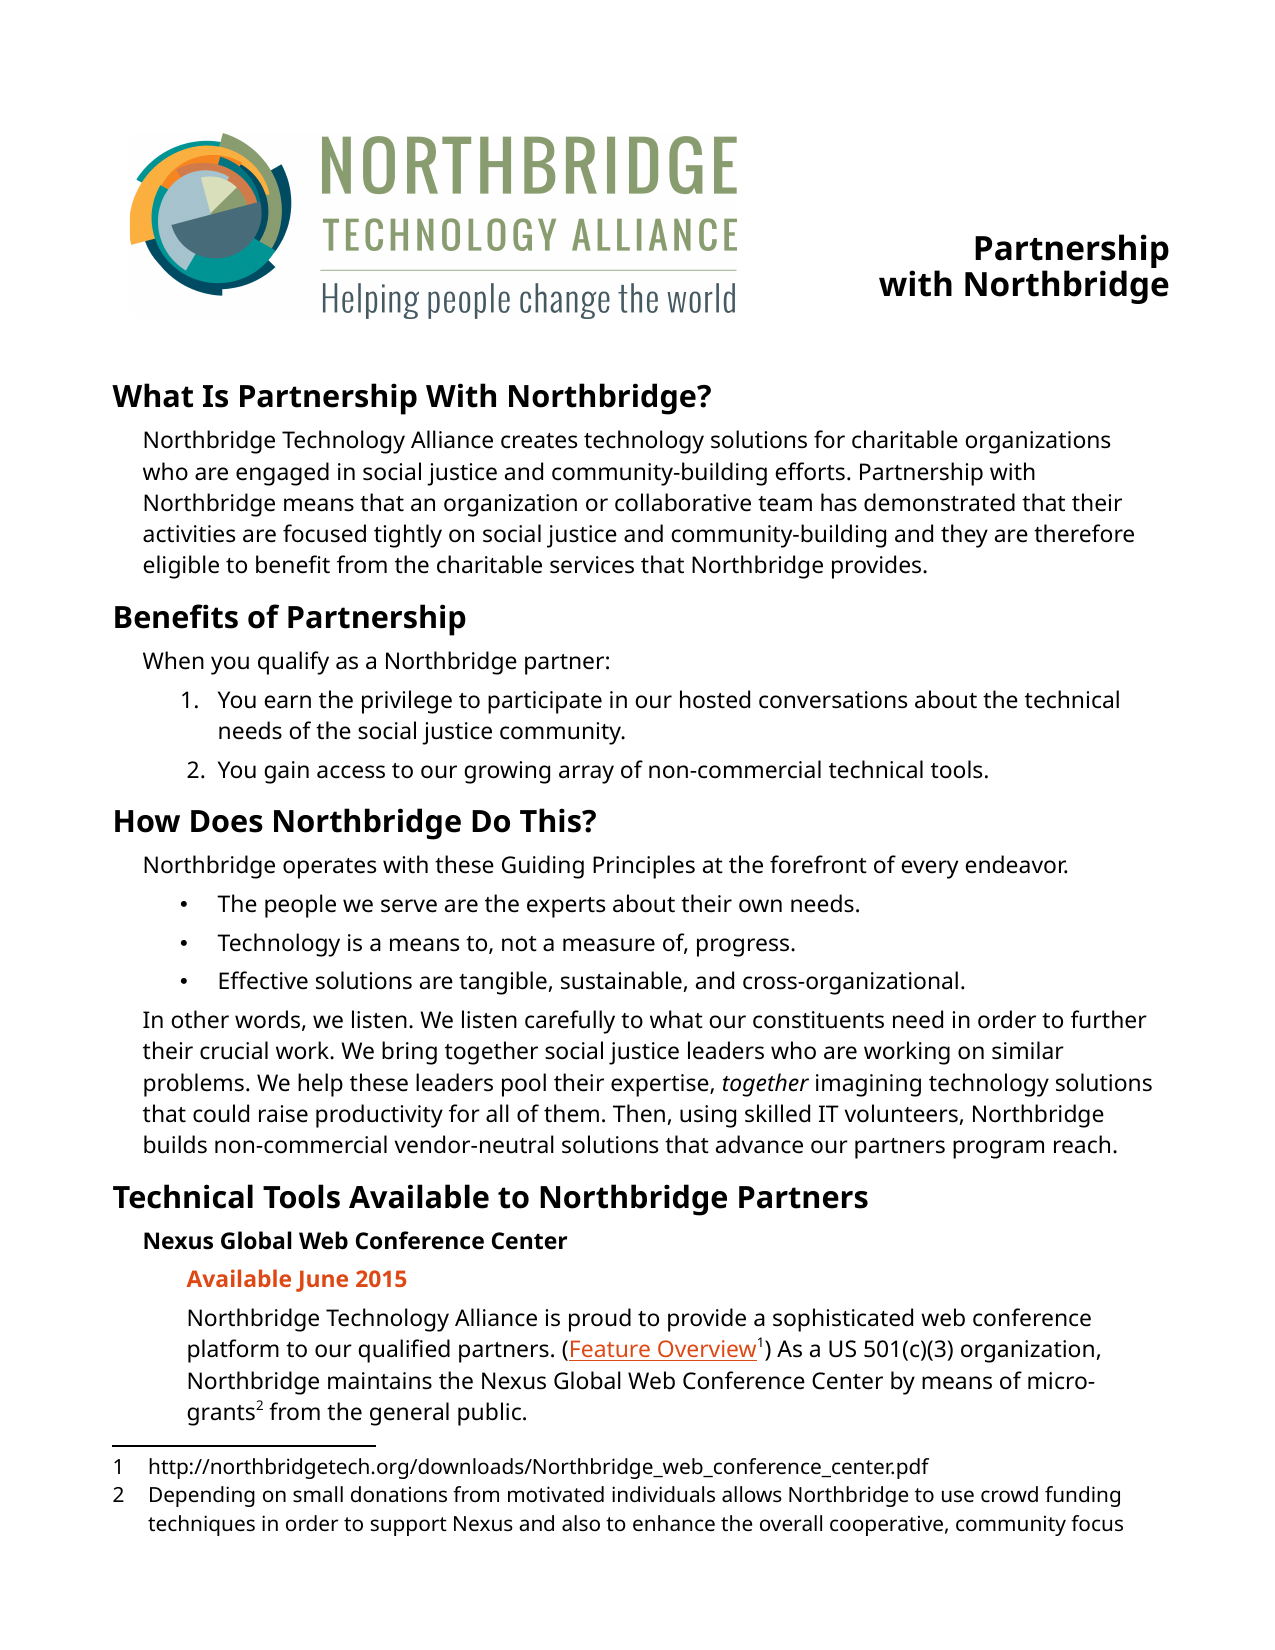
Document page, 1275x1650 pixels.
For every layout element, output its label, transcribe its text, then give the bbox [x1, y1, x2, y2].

text Nexus Global Web Conference Center [142, 1224, 1162, 1256]
subtitle How Does Northbridge Do This? [112, 800, 1162, 842]
text Available June 2015 [186, 1263, 1162, 1294]
subtitle Technical Tools Available to Northbridge Partners [112, 1175, 1162, 1217]
text Depending on small donations from motivated individuals allows Northbridge to use crowd funding techniques in order to support Nexus and also to enhance the overall cooperative, community focus [112, 1481, 1162, 1537]
list You earn the privilege to participate in our hosted conversations about the technical needs of the social justice community. [180, 683, 1162, 746]
text Northbridge Technology Alliance is proud to provide a sophisticated web conference platform to our qualified partners. (Feature Overview) As a US 501(c)(3) organization, Northbridge maintains the Nexus Global Web Conference Center by means of micro-grants from the general public. [186, 1302, 1162, 1427]
subtitle Benefits of Partnership [112, 596, 1162, 637]
list Technology is a means to, not a measure of, progress. [180, 927, 1162, 958]
list Effective solutions are tangible, sustainable, and cross-organizational. [180, 965, 1162, 997]
text In other words, we listen. We listen carefully to what our constituents need in order to further their crucial work. We bring together social justice leaders who are working on similar problems. We help these leaders pool their expertise, together imagining technology solutions that could raise productivity for all of them. Then, using skilled IT volunteers, Northbridge builds non-commercial vendor-neutral solutions that advance our partners program reach. [142, 1004, 1162, 1160]
text Northbridge Technology Alliance creates technology solutions for charitable organizations who are engaged in social justice and community-building efforts. Partnership with Northbridge means that an organization or collaborative team has demonstrated that their activities are focused tightly on social justice and community-building and they are therefore eligible to benefit from the charitable services that Northbridge provides. [142, 424, 1162, 581]
text When you qualify as a Northbridge partner: [142, 645, 1162, 676]
text http://northbridgetech.org/downloads/Northbridge_web_conference_center.pdf [112, 1452, 1162, 1481]
list The people we serve are the experts about their own needs. [180, 888, 1162, 919]
picture [129, 133, 737, 319]
text Northbridge operates with these Guiding Principles at the forefront of every endeavor. [142, 849, 1162, 880]
list You gain access to our growing array of non-commercial technical tools. [186, 753, 1162, 785]
subtitle What Is Partnership With Northbridge? [112, 375, 1162, 417]
